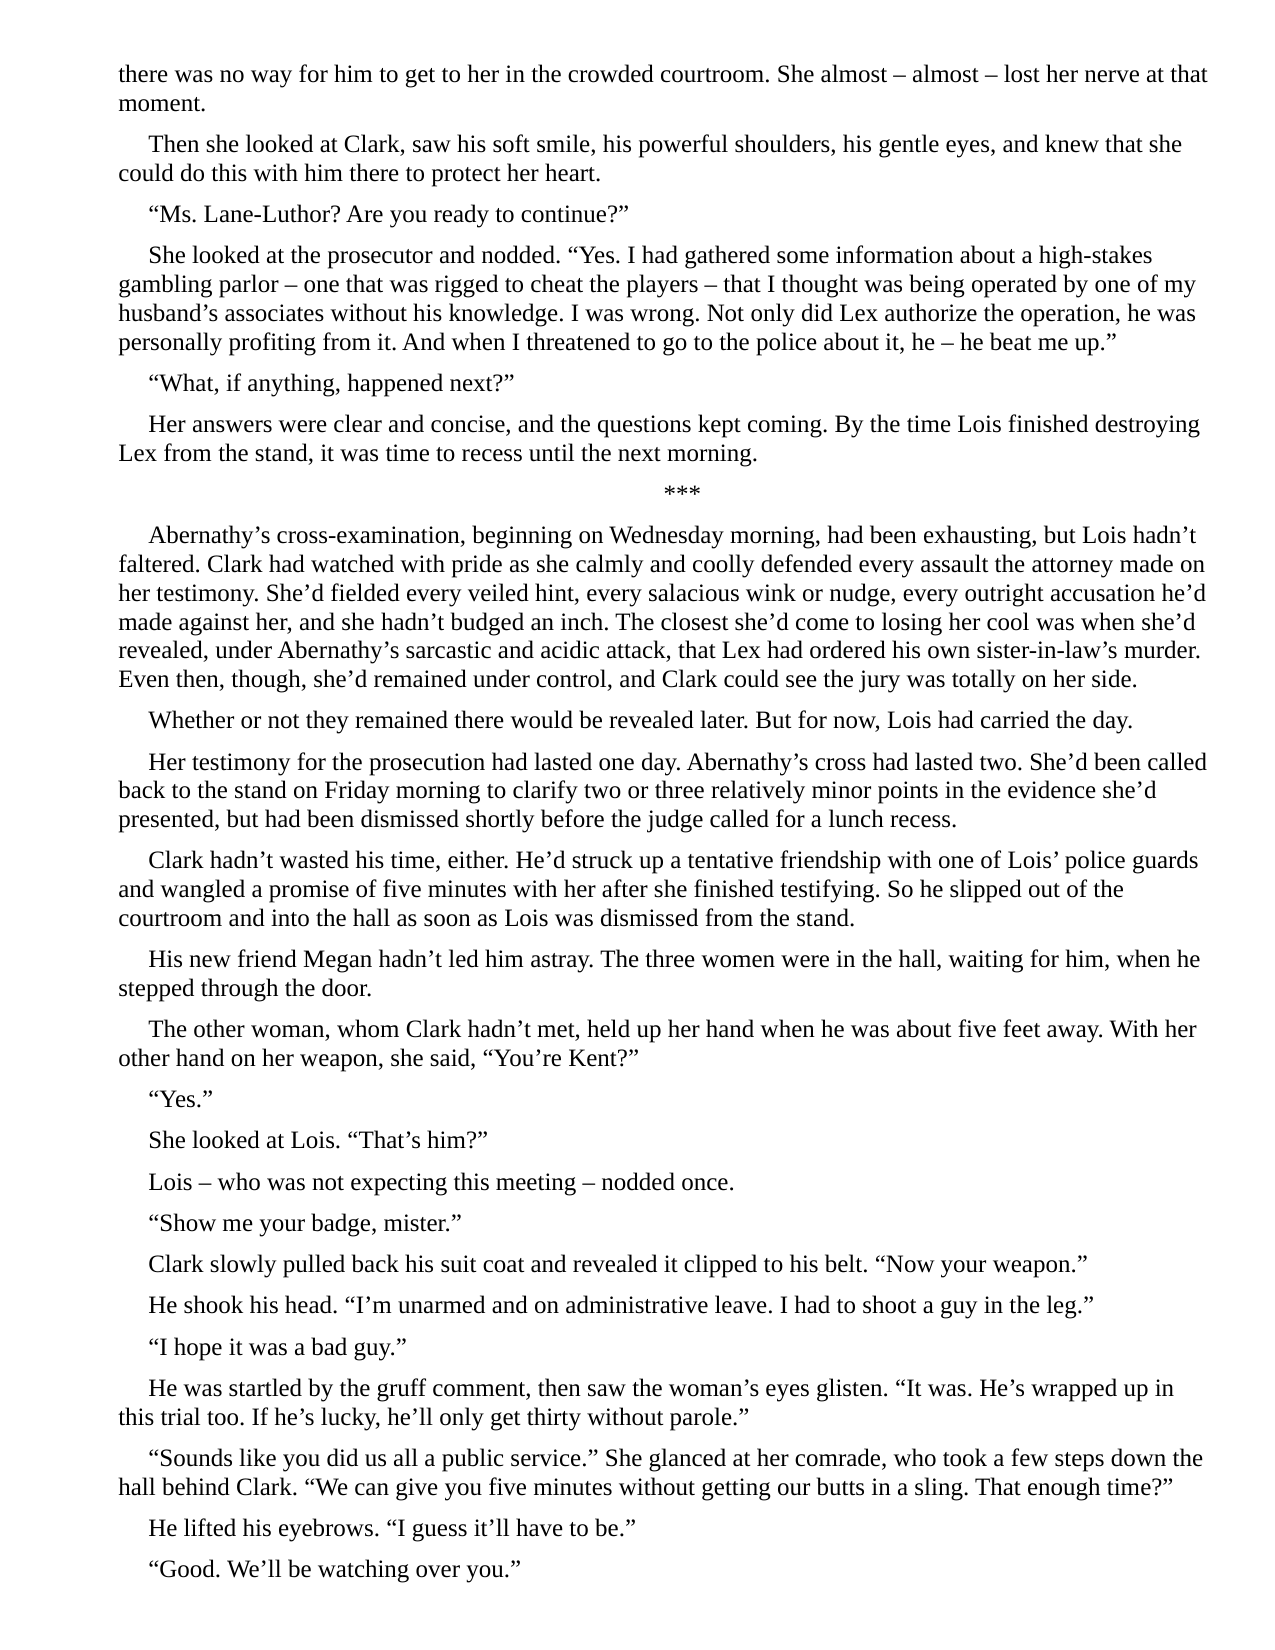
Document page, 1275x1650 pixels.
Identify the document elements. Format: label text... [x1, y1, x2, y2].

text The other woman, whom Clark hadn’t met, held up her hand when he was about five feet away. With her other hand on her weapon, she said, “You’re Kent?” [118, 1014, 1216, 1072]
text Clark hadn’t wasted his time, either. He’d struck up a tentative friendship with one of Lois’ police guards and wangled a promise of five minutes with her after she finished testifying. So he slipped out of the courtroom and into the hall as soon as Lois was dismissed from the stand. [118, 845, 1216, 932]
text “I hope it was a bad guy.” [118, 1332, 1216, 1360]
text He shook his head. “I’m unarmed and on administrative leave. I had to shoot a guy in the leg.” [118, 1290, 1216, 1319]
text Then she looked at Clark, saw his soft smile, his powerful shoulders, his gentle eyes, and knew that she could do this with him there to protect her heart. [118, 129, 1216, 187]
text Lois – who was not expecting this meeting – nodded once. [118, 1167, 1216, 1195]
text there was no way for him to get to her in the crowded courtroom. She almost – almost – lost her nerve at that moment. [118, 59, 1216, 117]
text Abernathy’s cross-examination, beginning on Wednesday morning, had been exhausting, but Lois hadn’t faltered. Clark had watched with pride as she calmly and coolly defended every assault the attorney made on her testimony. She’d fielded every veiled hint, every salacious wink or nudge, every outright accusation he’d made against her, and she hadn’t budged an inch. The closest she’d come to losing her cool was when she’d revealed, under Abernathy’s sarcastic and acidic attack, that Lex had ordered his own sister-in-law’s murder. Even then, though, she’d remained under control, and Clark could see the jury was totally on her side. [118, 520, 1216, 693]
text She looked at the prosecutor and nodded. “Yes. I had gathered some information about a high-stakes gambling parlor – one that was rigged to cheat the players – that I thought was being operated by one of my husband’s associates without his knowledge. I was wrong. Not only did Lex authorize the operation, he was personally profiting from it. And when I threatened to go to the police about it, he – he beat me up.” [118, 240, 1216, 355]
text “Sounds like you did us all a public service.” She glanced at her comrade, who took a few steps down the hall behind Clark. “We can give you five minutes without getting our butts in a sling. That enough time?” [118, 1443, 1216, 1500]
text “Show me your badge, mister.” [118, 1208, 1216, 1237]
text He lifted his eyebrows. “I guess it’ll have to be.” [118, 1513, 1216, 1542]
text He was startled by the gruff comment, then saw the woman’s eyes glisten. “It was. He’s wrapped up in this trial too. If he’s lucky, he’ll only get thirty without parole.” [118, 1373, 1216, 1430]
text “Yes.” [118, 1084, 1216, 1113]
text Whether or not they remained there would be revealed later. But for now, Lois had carried the day. [118, 705, 1216, 734]
text His new friend Megan hadn’t led him astray. The three women were in the hall, waiting for him, when he stepped through the door. [118, 944, 1216, 1002]
text She looked at Lois. “That’s him?” [118, 1125, 1216, 1154]
text “What, if anything, happened next?” [118, 368, 1216, 397]
text Clark slowly pulled back his suit coat and revealed it clipped to his belt. “Now your weapon.” [118, 1249, 1216, 1278]
text “Good. We’ll be watching over you.” [118, 1554, 1216, 1583]
text Her answers were clear and concise, and the questions kept coming. By the time Lois finished destroying Lex from the stand, it was time to recess until the next morning. [118, 409, 1216, 467]
text Her testimony for the prosecution had lasted one day. Abernathy’s cross had lasted two. She’d been called back to the stand on Friday morning to clarify two or three relatively minor points in the evidence she’d presented, but had been dismissed shortly before the judge called for a lunch recess. [118, 747, 1216, 833]
text “Ms. Lane-Luthor? Are you ready to continue?” [118, 199, 1216, 228]
text *** [118, 479, 1216, 508]
